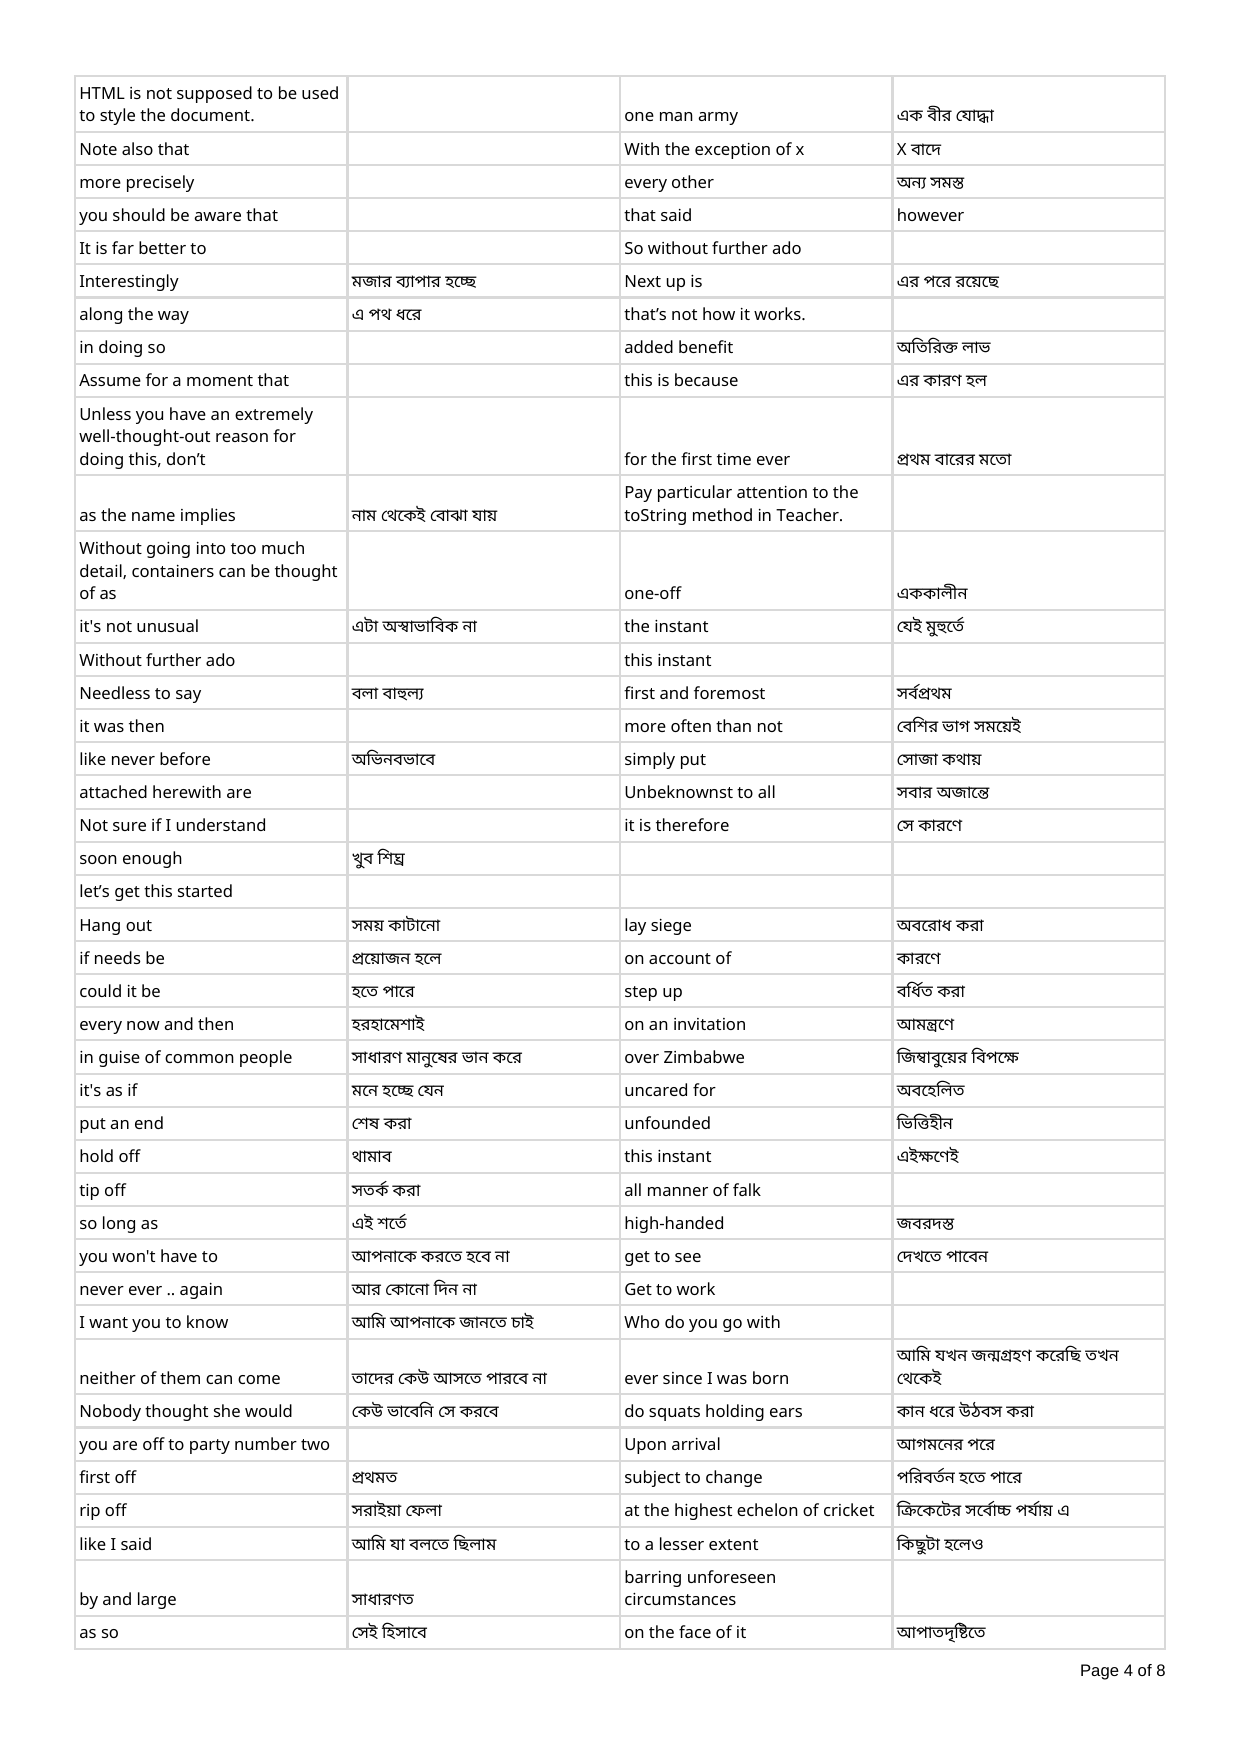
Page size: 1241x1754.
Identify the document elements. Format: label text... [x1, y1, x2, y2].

table_cell With the exception of x [621, 133, 891, 164]
table_cell সবার অজান্তে [894, 776, 1164, 807]
table_cell [894, 1306, 1164, 1337]
table_cell এক বীর যোদ্ধা [894, 77, 1164, 131]
table_cell Without further ado [76, 644, 346, 675]
table_cell প্রথম বারের মতো [894, 398, 1164, 474]
table_cell every now and then [76, 1008, 346, 1039]
table_cell step up [621, 975, 891, 1006]
table_cell all manner of falk [621, 1174, 891, 1205]
table_cell [894, 1174, 1164, 1205]
table_cell থামাব [349, 1141, 619, 1172]
table_cell like I said [76, 1528, 346, 1559]
table_cell অন্য সমস্ত [894, 166, 1164, 197]
table_cell [894, 644, 1164, 675]
table_cell Note also that [76, 133, 346, 164]
table_cell so long as [76, 1207, 346, 1238]
table_cell নাম থেকেই বোঝা যায় [349, 476, 619, 530]
table_cell this is because [621, 365, 891, 396]
table_cell neither of them can come [76, 1340, 346, 1393]
table_cell [621, 876, 891, 907]
table_cell [894, 1273, 1164, 1304]
table_cell however [894, 199, 1164, 230]
table_cell for the first time ever [621, 398, 891, 474]
table_cell সাধারণত [349, 1561, 619, 1615]
table_cell কেউ ভাবেনি সে করবে [349, 1395, 619, 1426]
table_cell in doing so [76, 332, 346, 363]
table_cell [349, 166, 619, 197]
table_cell this instant [621, 1141, 891, 1172]
table_cell high-handed [621, 1207, 891, 1238]
table_cell আমন্ত্রণে [894, 1008, 1164, 1039]
table_cell অবহেলিত [894, 1075, 1164, 1106]
table_cell as so [76, 1617, 346, 1648]
table_cell it's as if [76, 1075, 346, 1106]
table_cell Get to work [621, 1273, 891, 1304]
table_cell simply put [621, 743, 891, 774]
table_cell as the name implies [76, 476, 346, 530]
table_cell you are off to party number two [76, 1429, 346, 1459]
table_cell [894, 232, 1164, 263]
table_cell hold off [76, 1141, 346, 1172]
table_cell Interestingly [76, 265, 346, 296]
table_cell এটা অস্বাভাবিক না [349, 611, 619, 642]
table_cell Not sure if I understand [76, 810, 346, 841]
table_cell attached herewith are [76, 776, 346, 807]
table_cell সময় কাটানো [349, 909, 619, 940]
table_cell you should be aware that [76, 199, 346, 230]
table_cell [349, 1429, 619, 1459]
table_cell Unless you have an extremely well-thought-out reason for doing this, don’t [76, 398, 346, 474]
table_cell জবরদস্ত [894, 1207, 1164, 1238]
table_cell one-off [621, 532, 891, 609]
table_cell that said [621, 199, 891, 230]
table_cell এর কারণ হল [894, 365, 1164, 396]
table_cell মনে হচ্ছে যেন [349, 1075, 619, 1106]
table_cell Assume for a moment that [76, 365, 346, 396]
table_cell এইক্ষণেই [894, 1141, 1164, 1172]
table_cell on account of [621, 942, 891, 973]
table_cell get to see [621, 1240, 891, 1271]
table_cell lay siege [621, 909, 891, 940]
table_cell it was then [76, 710, 346, 741]
table_cell by and large [76, 1561, 346, 1615]
table_cell [621, 843, 891, 874]
table_cell Pay particular attention to the toString method in Teacher. [621, 476, 891, 530]
table_cell যেই মুহুর্তে [894, 611, 1164, 642]
table_cell put an end [76, 1108, 346, 1139]
table_cell Who do you go with [621, 1306, 891, 1337]
table_cell more often than not [621, 710, 891, 741]
table_cell let’s get this started [76, 876, 346, 907]
table_cell Upon arrival [621, 1429, 891, 1459]
table_cell হতে পারে [349, 975, 619, 1006]
table_cell [894, 476, 1164, 530]
table_cell সতর্ক করা [349, 1174, 619, 1205]
table_cell [349, 199, 619, 230]
table_cell that’s not how it works. [621, 299, 891, 329]
table_cell তাদের কেউ আসতে পারবে না [349, 1340, 619, 1393]
table_cell at the highest echelon of cricket [621, 1495, 891, 1526]
table_cell Next up is [621, 265, 891, 296]
table_cell to a lesser extent [621, 1528, 891, 1559]
table_cell বলা বাহুল্য [349, 677, 619, 708]
table_cell বর্ধিত করা [894, 975, 1164, 1006]
table_cell barring unforeseen circumstances [621, 1561, 891, 1615]
table_cell this instant [621, 644, 891, 675]
table_cell never ever .. again [76, 1273, 346, 1304]
table_cell more precisely [76, 166, 346, 197]
table_cell it is therefore [621, 810, 891, 841]
table_cell So without further ado [621, 232, 891, 263]
table_cell it's not unusual [76, 611, 346, 642]
table_cell কারণে [894, 942, 1164, 973]
table_cell প্রথমত [349, 1462, 619, 1493]
table_cell HTML is not supposed to be used to style the document. [76, 77, 346, 131]
table_cell হরহামেশাই [349, 1008, 619, 1039]
table_cell if needs be [76, 942, 346, 973]
table_cell Hang out [76, 909, 346, 940]
table_cell পরিবর্তন হতে পারে [894, 1462, 1164, 1493]
table_cell প্রয়োজন হলে [349, 942, 619, 973]
table_cell বেশির ভাগ সময়েই [894, 710, 1164, 741]
table_cell সেই হিসাবে [349, 1617, 619, 1648]
table_cell আমি যা বলতে ছিলাম [349, 1528, 619, 1559]
table_cell এই শর্তে [349, 1207, 619, 1238]
table_cell along the way [76, 299, 346, 329]
table_cell [894, 876, 1164, 907]
table_cell কান ধরে উঠবস করা [894, 1395, 1164, 1426]
table_cell অতিরিক্ত লাভ [894, 332, 1164, 363]
table_cell ক্রিকেটের সর্বোচ্চ পর্যায় এ [894, 1495, 1164, 1526]
table_cell [349, 876, 619, 907]
table_cell [349, 365, 619, 396]
table_cell এককালীন [894, 532, 1164, 609]
table_cell [349, 644, 619, 675]
table_cell every other [621, 166, 891, 197]
table_cell like never before [76, 743, 346, 774]
table_cell কিছুটা হলেও [894, 1528, 1164, 1559]
table_cell I want you to know [76, 1306, 346, 1337]
table_cell সোজা কথায় [894, 743, 1164, 774]
table_cell tip off [76, 1174, 346, 1205]
table_cell সর্বপ্রথম [894, 677, 1164, 708]
table_cell জিম্বাবুয়ের বিপক্ষে [894, 1041, 1164, 1072]
table_cell first and foremost [621, 677, 891, 708]
table_cell It is far better to [76, 232, 346, 263]
table_cell অবরোধ করা [894, 909, 1164, 940]
table_cell do squats holding ears [621, 1395, 891, 1426]
table_cell on the face of it [621, 1617, 891, 1648]
table_cell সাধারণ মানুষের ভান করে [349, 1041, 619, 1072]
table_cell [349, 532, 619, 609]
table_cell [349, 776, 619, 807]
table_cell শেষ করা [349, 1108, 619, 1139]
table_cell এ পথ ধরে [349, 299, 619, 329]
table_cell soon enough [76, 843, 346, 874]
table_cell সে কারণে [894, 810, 1164, 841]
table_cell আমি যখন জন্মগ্রহণ করেছি তখন থেকেই [894, 1340, 1164, 1393]
table_cell X বাদে [894, 133, 1164, 164]
table_cell ভিত্তিহীন [894, 1108, 1164, 1139]
table_cell ever since I was born [621, 1340, 891, 1393]
table_cell subject to change [621, 1462, 891, 1493]
table_cell আর কোনো দিন না [349, 1273, 619, 1304]
table_cell [349, 232, 619, 263]
table_cell added benefit [621, 332, 891, 363]
table_cell Nobody thought she would [76, 1395, 346, 1426]
table_cell first off [76, 1462, 346, 1493]
table_cell [894, 843, 1164, 874]
table_cell খুব শিঘ্র [349, 843, 619, 874]
table_cell আগমনের পরে [894, 1429, 1164, 1459]
table_cell মজার ব্যাপার হচ্ছে [349, 265, 619, 296]
table_cell [349, 332, 619, 363]
table_cell আপনাকে করতে হবে না [349, 1240, 619, 1271]
table_cell আমি আপনাকে জানতে চাই [349, 1306, 619, 1337]
table_cell the instant [621, 611, 891, 642]
table_cell over Zimbabwe [621, 1041, 891, 1072]
table_cell [349, 810, 619, 841]
table_cell [349, 710, 619, 741]
table_cell in guise of common people [76, 1041, 346, 1072]
table_cell one man army [621, 77, 891, 131]
table_cell [349, 77, 619, 131]
table_cell unfounded [621, 1108, 891, 1139]
table_cell [894, 1561, 1164, 1615]
table_cell সরাইয়া ফেলা [349, 1495, 619, 1526]
table_cell অভিনবভাবে [349, 743, 619, 774]
table_cell [349, 133, 619, 164]
table_cell rip off [76, 1495, 346, 1526]
table_cell could it be [76, 975, 346, 1006]
table_cell uncared for [621, 1075, 891, 1106]
table_cell Needless to say [76, 677, 346, 708]
table_cell আপাতদৃষ্টিতে [894, 1617, 1164, 1648]
table_cell Without going into too much detail, containers can be thought of as [76, 532, 346, 609]
table_cell [349, 398, 619, 474]
table_cell এর পরে রয়েছে [894, 265, 1164, 296]
table_cell Unbeknownst to all [621, 776, 891, 807]
table_cell [894, 299, 1164, 329]
table_cell দেখতে পাবেন [894, 1240, 1164, 1271]
table_cell you won't have to [76, 1240, 346, 1271]
table_cell on an invitation [621, 1008, 891, 1039]
